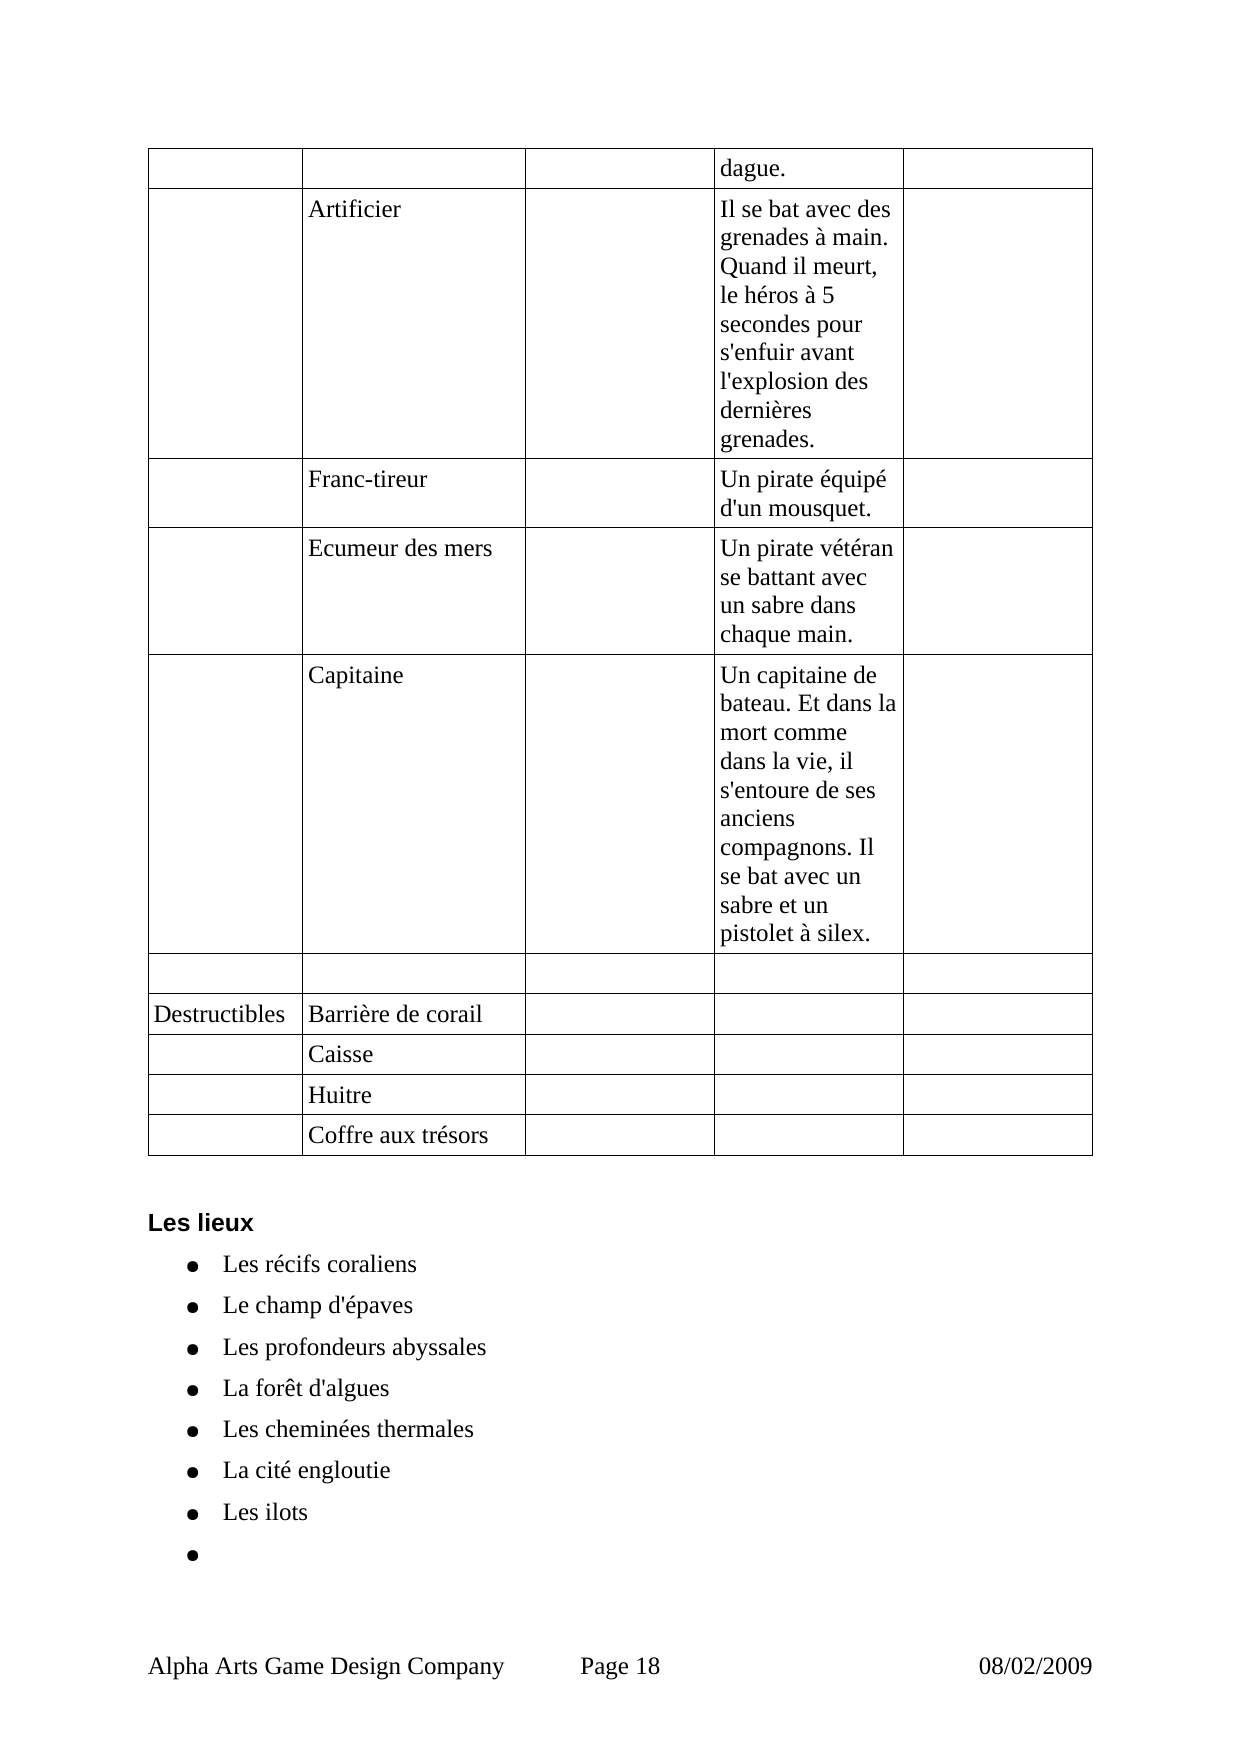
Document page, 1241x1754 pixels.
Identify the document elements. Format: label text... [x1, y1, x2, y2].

table_cell [715, 994, 903, 1033]
table_cell [526, 1115, 714, 1154]
table_cell [715, 954, 903, 993]
table_cell Artificier [303, 189, 525, 458]
table_cell [303, 954, 525, 993]
table_cell [526, 954, 714, 993]
table_cell Huitre [303, 1075, 525, 1114]
table_cell [715, 1115, 903, 1154]
table_cell Franc-tireur [303, 459, 525, 527]
list Les profondeurs abyssales [185, 1332, 1092, 1361]
table_cell [526, 655, 714, 953]
table_cell [904, 189, 1092, 458]
table_cell Un capitaine de bateau. Et dans la mort comme dans la vie, il s'entoure de ses anciens compagnons. Il se bat avec un sabre et un pistolet à silex. [715, 655, 903, 953]
list Les récifs coraliens [185, 1249, 1092, 1278]
list La cité engloutie [185, 1456, 1092, 1484]
table_cell Capitaine [303, 655, 525, 953]
table_cell [526, 994, 714, 1033]
table_cell [149, 149, 302, 188]
table_cell [904, 528, 1092, 654]
table_cell Un pirate équipé d'un mousquet. [715, 459, 903, 527]
table_cell [526, 149, 714, 188]
table_cell [715, 1035, 903, 1074]
table_cell Coffre aux trésors [303, 1115, 525, 1154]
table_cell [149, 1075, 302, 1114]
table_cell [904, 459, 1092, 527]
table_cell [149, 189, 302, 458]
table_cell [904, 149, 1092, 188]
table_cell [149, 1115, 302, 1154]
table_cell [904, 655, 1092, 953]
table_cell [526, 189, 714, 458]
table_cell [904, 954, 1092, 993]
table_cell [904, 994, 1092, 1033]
list Les cheminées thermales [185, 1414, 1092, 1443]
table_cell [149, 1035, 302, 1074]
table_cell dague. [715, 149, 903, 188]
table_cell [904, 1035, 1092, 1074]
subtitle Les lieux [148, 1208, 1092, 1237]
table_cell Caisse [303, 1035, 525, 1074]
table_cell [149, 459, 302, 527]
list Le champ d'épaves [185, 1291, 1092, 1319]
table_cell [526, 459, 714, 527]
table_cell [526, 1075, 714, 1114]
table_cell [526, 528, 714, 654]
table_cell Il se bat avec des grenades à main. Quand il meurt, le héros à 5 secondes pour s'enfuir avant l'explosion des dernières grenades. [715, 189, 903, 458]
table_cell [149, 954, 302, 993]
table_cell Un pirate vétéran se battant avec un sabre dans chaque main. [715, 528, 903, 654]
table_cell [904, 1075, 1092, 1114]
list Les ilots [185, 1497, 1092, 1526]
table_cell [303, 149, 525, 188]
table_cell [149, 655, 302, 953]
table_cell [526, 1035, 714, 1074]
table_cell [715, 1075, 903, 1114]
table_cell Barrière de corail [303, 994, 525, 1033]
table_cell [149, 528, 302, 654]
table_cell [904, 1115, 1092, 1154]
table_cell Destructibles [149, 994, 302, 1033]
list La forêt d'algues [185, 1373, 1092, 1402]
table_cell Ecumeur des mers [303, 528, 525, 654]
